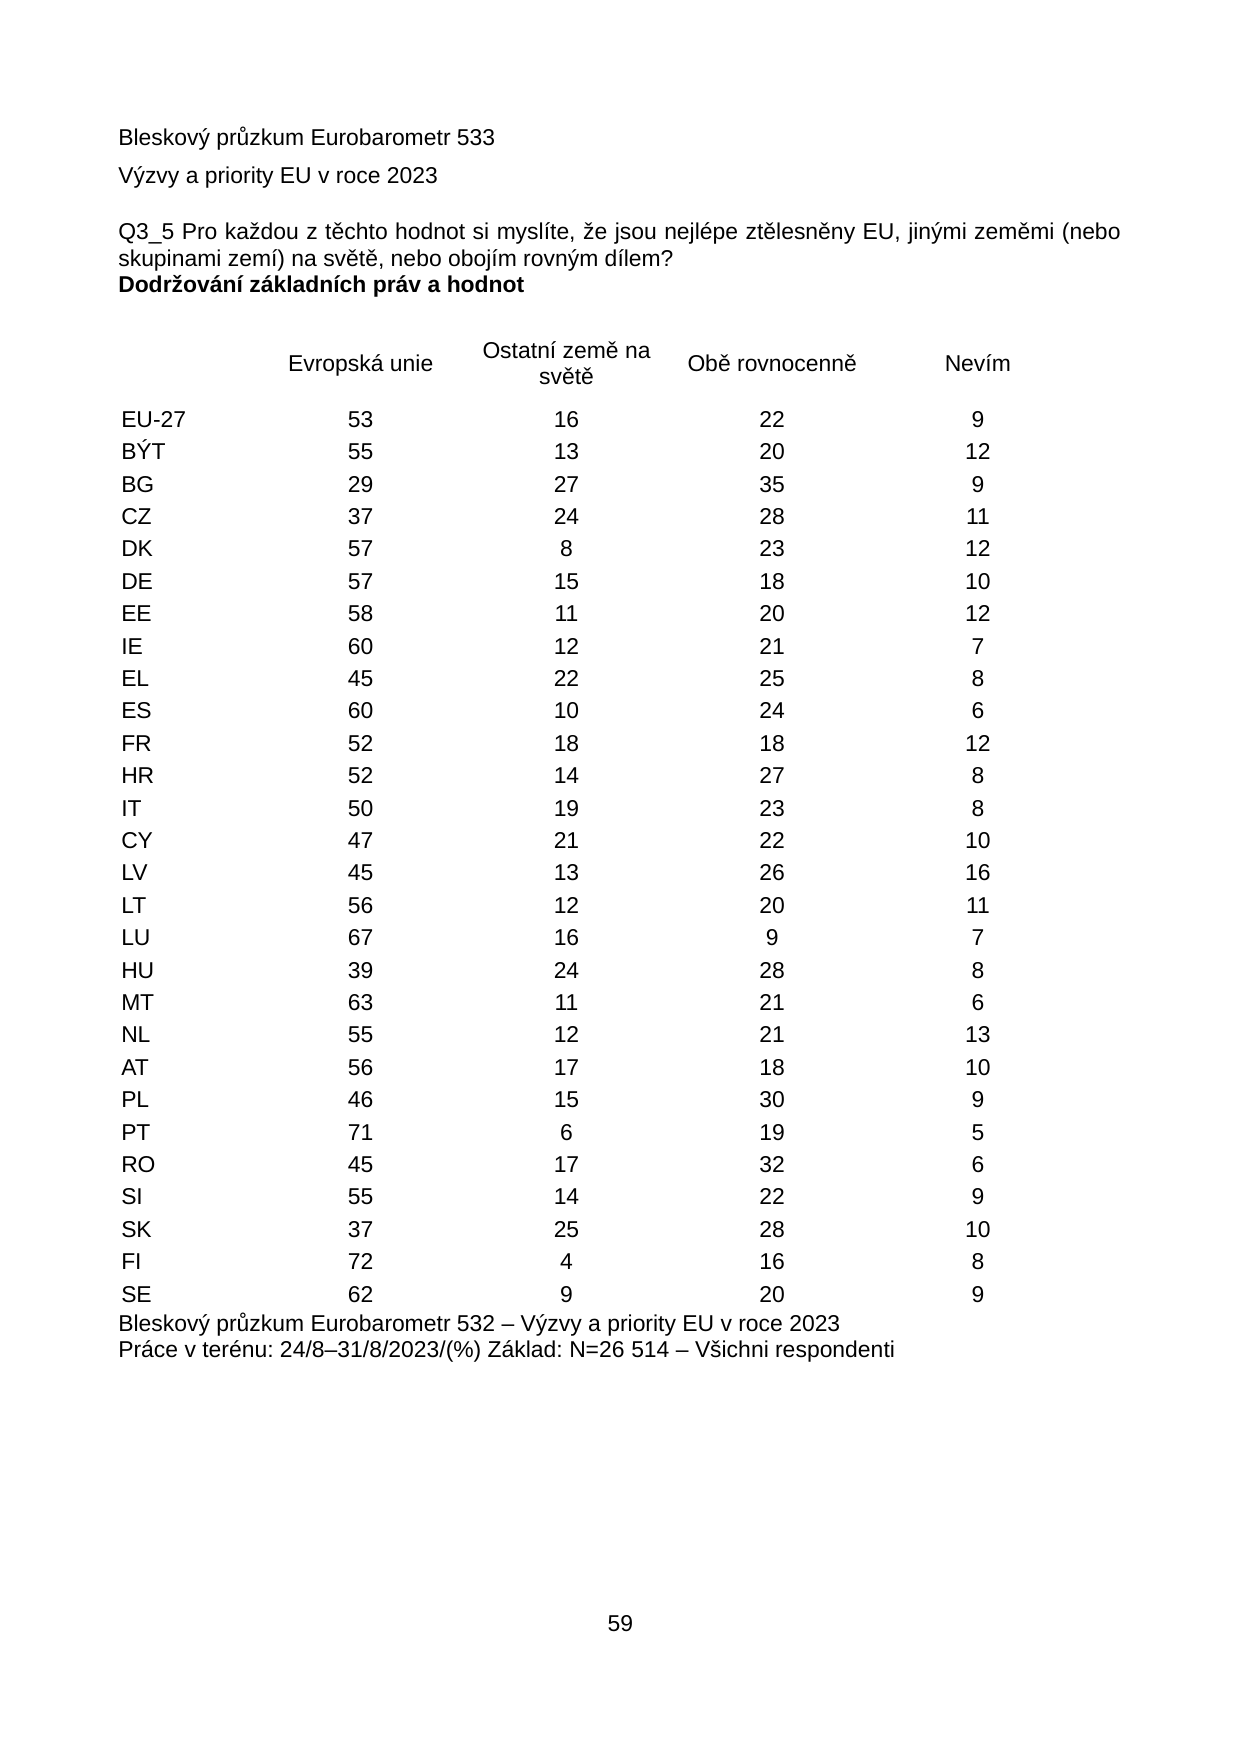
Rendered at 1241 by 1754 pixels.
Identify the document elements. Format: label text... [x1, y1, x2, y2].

table_cell 9 [669, 921, 875, 953]
table_cell 71 [258, 1116, 463, 1148]
table_cell 30 [669, 1083, 875, 1116]
table_cell 50 [258, 792, 463, 824]
table_header [118, 324, 258, 403]
table_cell 20 [669, 597, 875, 629]
table_cell 62 [258, 1278, 463, 1310]
table_cell 27 [463, 468, 669, 500]
table_cell 26 [669, 856, 875, 889]
table_cell 9 [875, 1083, 1081, 1116]
table_cell IE [118, 630, 258, 662]
table_cell 55 [258, 1180, 463, 1213]
table_cell 52 [258, 759, 463, 792]
table_cell DE [118, 565, 258, 597]
table_cell 13 [875, 1018, 1081, 1051]
table_cell 11 [875, 889, 1081, 921]
table_cell FI [118, 1245, 258, 1277]
table_cell 28 [669, 954, 875, 986]
table_cell 10 [875, 1051, 1081, 1083]
table_cell 6 [875, 986, 1081, 1018]
table_cell PL [118, 1083, 258, 1116]
table_cell 7 [875, 921, 1081, 953]
table_cell 19 [463, 792, 669, 824]
table_cell 35 [669, 468, 875, 500]
table_cell 19 [669, 1116, 875, 1148]
table_cell 21 [463, 824, 669, 856]
table_cell CY [118, 824, 258, 856]
table_cell NL [118, 1018, 258, 1051]
table_cell 20 [669, 435, 875, 468]
table_cell LU [118, 921, 258, 953]
table_cell 9 [875, 403, 1081, 435]
table_cell 13 [463, 435, 669, 468]
table_header Evropská unie [258, 324, 463, 403]
table_cell 37 [258, 500, 463, 532]
table_cell BÝT [118, 435, 258, 468]
table_cell 5 [875, 1116, 1081, 1148]
table_cell 22 [669, 824, 875, 856]
table_cell 39 [258, 954, 463, 986]
table_cell 25 [463, 1213, 669, 1245]
table_cell 15 [463, 1083, 669, 1116]
table_cell LV [118, 856, 258, 889]
table_cell 10 [875, 565, 1081, 597]
table_cell 24 [463, 954, 669, 986]
table_cell PT [118, 1116, 258, 1148]
table_cell 67 [258, 921, 463, 953]
table_cell 23 [669, 792, 875, 824]
text Bleskový průzkum Eurobarometr 532 – Výzvy a priority EU v roce 2023 [118, 1310, 1122, 1336]
table_cell 21 [669, 630, 875, 662]
table_cell 60 [258, 694, 463, 727]
table_cell 56 [258, 1051, 463, 1083]
table_cell 12 [875, 727, 1081, 759]
table_cell 46 [258, 1083, 463, 1116]
table_cell 18 [463, 727, 669, 759]
table_cell 22 [669, 1180, 875, 1213]
table_cell BG [118, 468, 258, 500]
table_cell 4 [463, 1245, 669, 1277]
table_cell EU-27 [118, 403, 258, 435]
text Q3_5 Pro každou z těchto hodnot si myslíte, že jsou nejlépe ztělesněny EU, jinými zeměmi (nebo skupinami zemí) na světě, nebo obojím rovným dílem? [118, 218, 1122, 271]
table_cell 28 [669, 1213, 875, 1245]
table_cell 10 [875, 1213, 1081, 1245]
table_cell 45 [258, 662, 463, 694]
table_cell 21 [669, 986, 875, 1018]
table_cell 8 [875, 759, 1081, 792]
table_cell 45 [258, 1148, 463, 1180]
table_cell 14 [463, 1180, 669, 1213]
table_cell 27 [669, 759, 875, 792]
table_cell 12 [463, 1018, 669, 1051]
table_cell 8 [875, 1245, 1081, 1277]
table_cell 12 [875, 435, 1081, 468]
table_cell 12 [875, 597, 1081, 629]
table_cell 10 [875, 824, 1081, 856]
table_cell 20 [669, 889, 875, 921]
table_cell DK [118, 533, 258, 565]
table_cell 6 [463, 1116, 669, 1148]
table_cell 11 [463, 597, 669, 629]
table_cell 17 [463, 1148, 669, 1180]
table_cell 58 [258, 597, 463, 629]
table_cell 16 [463, 403, 669, 435]
table_cell 16 [669, 1245, 875, 1277]
table_cell 24 [669, 694, 875, 727]
table_cell 16 [463, 921, 669, 953]
table_cell 57 [258, 533, 463, 565]
text Dodržování základních práv a hodnot [118, 271, 1122, 297]
table_cell 52 [258, 727, 463, 759]
table_cell 63 [258, 986, 463, 1018]
table_cell 56 [258, 889, 463, 921]
table_cell 12 [463, 630, 669, 662]
table_header Nevím [875, 324, 1081, 403]
table_cell 24 [463, 500, 669, 532]
table_cell MT [118, 986, 258, 1018]
table_cell 12 [875, 533, 1081, 565]
table_cell 17 [463, 1051, 669, 1083]
table_cell 72 [258, 1245, 463, 1277]
table_cell CZ [118, 500, 258, 532]
table_cell 29 [258, 468, 463, 500]
table_cell 18 [669, 1051, 875, 1083]
table_header Ostatní země na světě [463, 324, 669, 403]
table_cell RO [118, 1148, 258, 1180]
table_cell LT [118, 889, 258, 921]
table_cell 22 [669, 403, 875, 435]
table_header Obě rovnocenně [669, 324, 875, 403]
table_cell 45 [258, 856, 463, 889]
table_cell 8 [875, 662, 1081, 694]
table_cell SI [118, 1180, 258, 1213]
table_cell 14 [463, 759, 669, 792]
table_cell 10 [463, 694, 669, 727]
table_cell EE [118, 597, 258, 629]
table_cell 6 [875, 694, 1081, 727]
table_cell 8 [463, 533, 669, 565]
table_cell 23 [669, 533, 875, 565]
table_cell HR [118, 759, 258, 792]
table_cell 55 [258, 1018, 463, 1051]
table_cell 7 [875, 630, 1081, 662]
table_cell 55 [258, 435, 463, 468]
text Práce v terénu: 24/8–31/8/2023/(%) Základ: N=26 514 – Všichni respondenti [118, 1336, 1122, 1363]
table_cell SE [118, 1278, 258, 1310]
table_cell 21 [669, 1018, 875, 1051]
table_cell 60 [258, 630, 463, 662]
table_cell 12 [463, 889, 669, 921]
table_cell 20 [669, 1278, 875, 1310]
table_cell 13 [463, 856, 669, 889]
table_cell IT [118, 792, 258, 824]
table_cell 37 [258, 1213, 463, 1245]
table_cell 11 [463, 986, 669, 1018]
table_cell 8 [875, 792, 1081, 824]
table_cell EL [118, 662, 258, 694]
table_cell 25 [669, 662, 875, 694]
table_cell 16 [875, 856, 1081, 889]
table_cell 47 [258, 824, 463, 856]
table_cell 9 [875, 1278, 1081, 1310]
table_cell HU [118, 954, 258, 986]
table_cell 28 [669, 500, 875, 532]
table_cell 15 [463, 565, 669, 597]
table_cell 18 [669, 565, 875, 597]
table_cell SK [118, 1213, 258, 1245]
table_cell FR [118, 727, 258, 759]
table_cell 57 [258, 565, 463, 597]
table_cell 32 [669, 1148, 875, 1180]
table_cell AT [118, 1051, 258, 1083]
table_cell 53 [258, 403, 463, 435]
table_cell 18 [669, 727, 875, 759]
table_cell 6 [875, 1148, 1081, 1180]
table_cell 8 [875, 954, 1081, 986]
table_cell 9 [463, 1278, 669, 1310]
table_cell ES [118, 694, 258, 727]
table_cell 22 [463, 662, 669, 694]
table_cell 11 [875, 500, 1081, 532]
table_cell 9 [875, 1180, 1081, 1213]
table_cell 9 [875, 468, 1081, 500]
